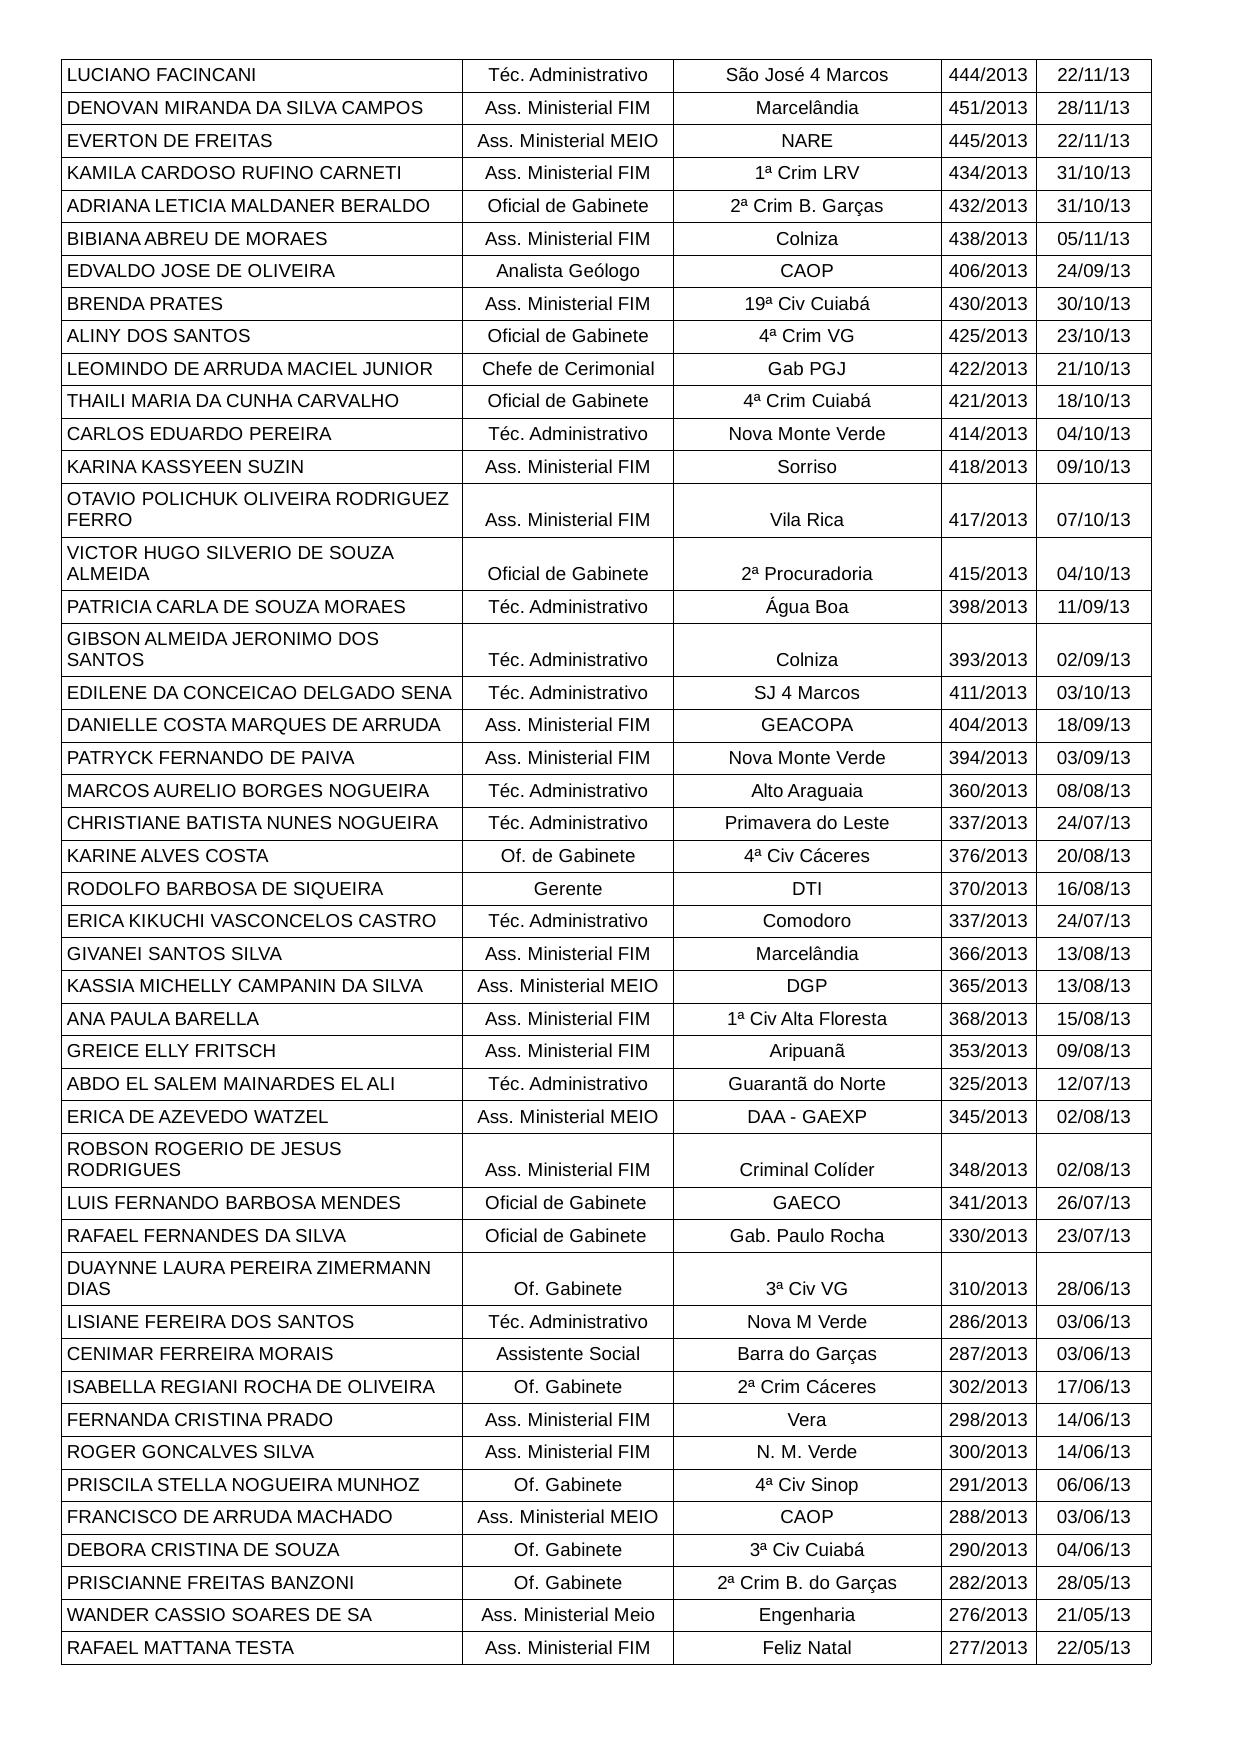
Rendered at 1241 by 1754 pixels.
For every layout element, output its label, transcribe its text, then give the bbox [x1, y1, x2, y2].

table_cell BRENDA PRATES [62, 288, 462, 320]
table_cell EVERTON DE FREITAS [62, 125, 462, 157]
table_cell 302/2013 [942, 1372, 1036, 1403]
table_cell CAOP [674, 1502, 941, 1534]
table_cell Vera [674, 1404, 941, 1436]
table_cell OTAVIO POLICHUK OLIVEIRA RODRIGUEZ FERRO [62, 484, 462, 537]
table_cell Engenharia [674, 1600, 941, 1631]
table_cell GIBSON ALMEIDA JERONIMO DOS SANTOS [62, 624, 462, 676]
table_cell ROBSON ROGERIO DE JESUS RODRIGUES [62, 1134, 462, 1187]
table_cell 03/10/13 [1037, 677, 1151, 709]
table_cell 04/06/13 [1037, 1535, 1151, 1566]
table_cell 09/08/13 [1037, 1036, 1151, 1068]
table_cell Ass. Ministerial MEIO [463, 1101, 673, 1133]
table_cell Comodoro [674, 906, 941, 937]
table_cell GEACOPA [674, 710, 941, 742]
table_cell 3ª Civ Cuiabá [674, 1535, 941, 1566]
table_cell Sorriso [674, 451, 941, 483]
table_cell 348/2013 [942, 1134, 1036, 1187]
table_cell Gab. Paulo Rocha [674, 1220, 941, 1252]
table_cell CARLOS EDUARDO PEREIRA [62, 419, 462, 450]
table_cell Téc. Administrativo [463, 419, 673, 450]
table_cell 421/2013 [942, 386, 1036, 418]
table_cell 360/2013 [942, 775, 1036, 807]
table_cell Oficial de Gabinete [463, 1188, 673, 1219]
table_cell 28/11/13 [1037, 93, 1151, 124]
table_cell Ass. Ministerial FIM [463, 288, 673, 320]
table_cell 30/10/13 [1037, 288, 1151, 320]
table_cell CHRISTIANE BATISTA NUNES NOGUEIRA [62, 808, 462, 839]
table_cell KASSIA MICHELLY CAMPANIN DA SILVA [62, 971, 462, 1002]
table_cell CAOP [674, 256, 941, 287]
table_cell Téc. Administrativo [463, 906, 673, 937]
table_cell Guarantã do Norte [674, 1069, 941, 1100]
table_cell ABDO EL SALEM MAINARDES EL ALI [62, 1069, 462, 1100]
table_cell SJ 4 Marcos [674, 677, 941, 709]
table_cell 288/2013 [942, 1502, 1036, 1534]
table_cell 24/07/13 [1037, 906, 1151, 937]
table_cell 276/2013 [942, 1600, 1036, 1631]
table_cell Of. Gabinete [463, 1567, 673, 1599]
table_cell 2ª Crim B. Garças [674, 191, 941, 222]
table_cell Ass. Ministerial MEIO [463, 125, 673, 157]
table_cell EDVALDO JOSE DE OLIVEIRA [62, 256, 462, 287]
table_cell ERICA DE AZEVEDO WATZEL [62, 1101, 462, 1133]
table_cell 414/2013 [942, 419, 1036, 450]
table_cell KARINE ALVES COSTA [62, 841, 462, 872]
table_cell 28/05/13 [1037, 1567, 1151, 1599]
table_cell 24/07/13 [1037, 808, 1151, 839]
table_cell 417/2013 [942, 484, 1036, 537]
table_cell 341/2013 [942, 1188, 1036, 1219]
table_cell DTI [674, 873, 941, 905]
table_cell Gerente [463, 873, 673, 905]
table_cell 404/2013 [942, 710, 1036, 742]
table_cell DENOVAN MIRANDA DA SILVA CAMPOS [62, 93, 462, 124]
table_cell 17/06/13 [1037, 1372, 1151, 1403]
table_cell EDILENE DA CONCEICAO DELGADO SENA [62, 677, 462, 709]
table_cell ISABELLA REGIANI ROCHA DE OLIVEIRA [62, 1372, 462, 1403]
table_cell Ass. Ministerial FIM [463, 1134, 673, 1187]
table_cell 438/2013 [942, 223, 1036, 255]
table_cell 21/05/13 [1037, 1600, 1151, 1631]
table_cell Ass. Ministerial FIM [463, 938, 673, 970]
table_cell 394/2013 [942, 743, 1036, 774]
table_cell 02/09/13 [1037, 624, 1151, 676]
table_cell Ass. Ministerial FIM [463, 1404, 673, 1436]
table_cell Ass. Ministerial FIM [463, 1036, 673, 1068]
table_cell 2ª Procuradoria [674, 538, 941, 590]
table_cell Oficial de Gabinete [463, 191, 673, 222]
table_cell Nova Monte Verde [674, 743, 941, 774]
table_cell 422/2013 [942, 354, 1036, 385]
table_cell 23/07/13 [1037, 1220, 1151, 1252]
table_cell 13/08/13 [1037, 938, 1151, 970]
table_cell 287/2013 [942, 1339, 1036, 1371]
table_cell THAILI MARIA DA CUNHA CARVALHO [62, 386, 462, 418]
table_cell 300/2013 [942, 1437, 1036, 1468]
table_cell Ass. Ministerial FIM [463, 1437, 673, 1468]
table_cell 31/10/13 [1037, 158, 1151, 189]
table_cell Ass. Ministerial FIM [463, 1632, 673, 1664]
table_cell RAFAEL MATTANA TESTA [62, 1632, 462, 1664]
table_cell 05/11/13 [1037, 223, 1151, 255]
table_cell LEOMINDO DE ARRUDA MACIEL JUNIOR [62, 354, 462, 385]
table_cell PATRYCK FERNANDO DE PAIVA [62, 743, 462, 774]
table_cell GIVANEI SANTOS SILVA [62, 938, 462, 970]
table_cell 406/2013 [942, 256, 1036, 287]
table_cell 337/2013 [942, 906, 1036, 937]
table_cell 298/2013 [942, 1404, 1036, 1436]
table_cell Aripuanã [674, 1036, 941, 1068]
table_cell Ass. Ministerial FIM [463, 451, 673, 483]
table_cell 430/2013 [942, 288, 1036, 320]
table_cell 325/2013 [942, 1069, 1036, 1100]
table_cell ADRIANA LETICIA MALDANER BERALDO [62, 191, 462, 222]
table_cell KARINA KASSYEEN SUZIN [62, 451, 462, 483]
table_cell Feliz Natal [674, 1632, 941, 1664]
table_cell Água Boa [674, 591, 941, 623]
table_cell 4ª Civ Sinop [674, 1470, 941, 1501]
table_cell 02/08/13 [1037, 1101, 1151, 1133]
table_cell 03/06/13 [1037, 1339, 1151, 1371]
table_cell Criminal Colíder [674, 1134, 941, 1187]
table_cell Ass. Ministerial MEIO [463, 1502, 673, 1534]
table_cell BIBIANA ABREU DE MORAES [62, 223, 462, 255]
table_cell DAA - GAEXP [674, 1101, 941, 1133]
table_cell PRISCILA STELLA NOGUEIRA MUNHOZ [62, 1470, 462, 1501]
table_cell 3ª Civ VG [674, 1253, 941, 1305]
table_cell Vila Rica [674, 484, 941, 537]
table_cell 24/09/13 [1037, 256, 1151, 287]
table_cell LISIANE FEREIRA DOS SANTOS [62, 1306, 462, 1338]
table_cell Assistente Social [463, 1339, 673, 1371]
table_cell RAFAEL FERNANDES DA SILVA [62, 1220, 462, 1252]
table_cell 432/2013 [942, 191, 1036, 222]
table_cell ROGER GONCALVES SILVA [62, 1437, 462, 1468]
table_cell 365/2013 [942, 971, 1036, 1002]
table_cell Ass. Ministerial FIM [463, 484, 673, 537]
table_cell 31/10/13 [1037, 191, 1151, 222]
table_cell Téc. Administrativo [463, 1306, 673, 1338]
table_cell 291/2013 [942, 1470, 1036, 1501]
table_cell RODOLFO BARBOSA DE SIQUEIRA [62, 873, 462, 905]
table_cell NARE [674, 125, 941, 157]
table_cell LUCIANO FACINCANI [62, 60, 462, 92]
table_cell 411/2013 [942, 677, 1036, 709]
table_cell 04/10/13 [1037, 419, 1151, 450]
table_cell Téc. Administrativo [463, 60, 673, 92]
table_cell Téc. Administrativo [463, 677, 673, 709]
table_cell 330/2013 [942, 1220, 1036, 1252]
table_cell FERNANDA CRISTINA PRADO [62, 1404, 462, 1436]
table_cell 18/09/13 [1037, 710, 1151, 742]
table_cell DANIELLE COSTA MARQUES DE ARRUDA [62, 710, 462, 742]
table_cell 09/10/13 [1037, 451, 1151, 483]
table_cell 2ª Crim Cáceres [674, 1372, 941, 1403]
table_cell 22/11/13 [1037, 125, 1151, 157]
table_cell 03/09/13 [1037, 743, 1151, 774]
table_cell 425/2013 [942, 321, 1036, 352]
table_cell GAECO [674, 1188, 941, 1219]
table_cell Ass. Ministerial FIM [463, 158, 673, 189]
table_cell 20/08/13 [1037, 841, 1151, 872]
table_cell ANA PAULA BARELLA [62, 1004, 462, 1035]
table_cell MARCOS AURELIO BORGES NOGUEIRA [62, 775, 462, 807]
table_cell Ass. Ministerial MEIO [463, 971, 673, 1002]
table_cell DUAYNNE LAURA PEREIRA ZIMERMANN DIAS [62, 1253, 462, 1305]
table_cell 1ª Crim LRV [674, 158, 941, 189]
table_cell Téc. Administrativo [463, 591, 673, 623]
table_cell LUIS FERNANDO BARBOSA MENDES [62, 1188, 462, 1219]
table_cell Ass. Ministerial FIM [463, 743, 673, 774]
table_cell 286/2013 [942, 1306, 1036, 1338]
table_cell Primavera do Leste [674, 808, 941, 839]
table_cell KAMILA CARDOSO RUFINO CARNETI [62, 158, 462, 189]
table_cell WANDER CASSIO SOARES DE SA [62, 1600, 462, 1631]
table_cell GREICE ELLY FRITSCH [62, 1036, 462, 1068]
table_cell Oficial de Gabinete [463, 538, 673, 590]
table_cell PRISCIANNE FREITAS BANZONI [62, 1567, 462, 1599]
table_cell Of. Gabinete [463, 1253, 673, 1305]
table_cell ALINY DOS SANTOS [62, 321, 462, 352]
table_cell 337/2013 [942, 808, 1036, 839]
table_cell 12/07/13 [1037, 1069, 1151, 1100]
table_cell 11/09/13 [1037, 591, 1151, 623]
table_cell 04/10/13 [1037, 538, 1151, 590]
table_cell Ass. Ministerial Meio [463, 1600, 673, 1631]
table_cell DEBORA CRISTINA DE SOUZA [62, 1535, 462, 1566]
table_cell Analista Geólogo [463, 256, 673, 287]
table_cell Ass. Ministerial FIM [463, 223, 673, 255]
table_cell Marcelândia [674, 93, 941, 124]
table_cell 28/06/13 [1037, 1253, 1151, 1305]
table_cell 06/06/13 [1037, 1470, 1151, 1501]
table_cell ERICA KIKUCHI VASCONCELOS CASTRO [62, 906, 462, 937]
table_cell DGP [674, 971, 941, 1002]
table_cell Of. Gabinete [463, 1535, 673, 1566]
table_cell Nova Monte Verde [674, 419, 941, 450]
table_cell Gab PGJ [674, 354, 941, 385]
table_cell 19ª Civ Cuiabá [674, 288, 941, 320]
table_cell Téc. Administrativo [463, 808, 673, 839]
table_cell 08/08/13 [1037, 775, 1151, 807]
table_cell Ass. Ministerial FIM [463, 710, 673, 742]
table_cell Colniza [674, 624, 941, 676]
table_cell 376/2013 [942, 841, 1036, 872]
table_cell 445/2013 [942, 125, 1036, 157]
table_cell Téc. Administrativo [463, 1069, 673, 1100]
table_cell 15/08/13 [1037, 1004, 1151, 1035]
table_cell Téc. Administrativo [463, 775, 673, 807]
table_cell 14/06/13 [1037, 1437, 1151, 1468]
table_cell 418/2013 [942, 451, 1036, 483]
table_cell Oficial de Gabinete [463, 386, 673, 418]
table_cell 26/07/13 [1037, 1188, 1151, 1219]
table_cell 398/2013 [942, 591, 1036, 623]
table_cell Chefe de Cerimonial [463, 354, 673, 385]
table_cell Alto Araguaia [674, 775, 941, 807]
table_cell Oficial de Gabinete [463, 1220, 673, 1252]
table_cell 03/06/13 [1037, 1306, 1151, 1338]
table_cell 22/05/13 [1037, 1632, 1151, 1664]
table_cell Of. Gabinete [463, 1372, 673, 1403]
table_cell 4ª Crim Cuiabá [674, 386, 941, 418]
table_cell 02/08/13 [1037, 1134, 1151, 1187]
table_cell 18/10/13 [1037, 386, 1151, 418]
table_cell PATRICIA CARLA DE SOUZA MORAES [62, 591, 462, 623]
table_cell Marcelândia [674, 938, 941, 970]
table_cell 21/10/13 [1037, 354, 1151, 385]
table_cell Nova M Verde [674, 1306, 941, 1338]
table_cell 07/10/13 [1037, 484, 1151, 537]
table_cell 13/08/13 [1037, 971, 1151, 1002]
table_cell VICTOR HUGO SILVERIO DE SOUZA ALMEIDA [62, 538, 462, 590]
table_cell Of. Gabinete [463, 1470, 673, 1501]
table_cell Barra do Garças [674, 1339, 941, 1371]
table_cell 23/10/13 [1037, 321, 1151, 352]
table_cell 277/2013 [942, 1632, 1036, 1664]
table_cell 1ª Civ Alta Floresta [674, 1004, 941, 1035]
table_cell 370/2013 [942, 873, 1036, 905]
table_cell Téc. Administrativo [463, 624, 673, 676]
table_cell 4ª Civ Cáceres [674, 841, 941, 872]
table_cell 345/2013 [942, 1101, 1036, 1133]
table_cell Colniza [674, 223, 941, 255]
table_cell FRANCISCO DE ARRUDA MACHADO [62, 1502, 462, 1534]
table_cell 282/2013 [942, 1567, 1036, 1599]
table_cell 03/06/13 [1037, 1502, 1151, 1534]
table_cell 310/2013 [942, 1253, 1036, 1305]
table_cell Oficial de Gabinete [463, 321, 673, 352]
table_cell 415/2013 [942, 538, 1036, 590]
table_cell 444/2013 [942, 60, 1036, 92]
table_cell 366/2013 [942, 938, 1036, 970]
table_cell 4ª Crim VG [674, 321, 941, 352]
table_cell 451/2013 [942, 93, 1036, 124]
table_cell 14/06/13 [1037, 1404, 1151, 1436]
table_cell CENIMAR FERREIRA MORAIS [62, 1339, 462, 1371]
table_cell 290/2013 [942, 1535, 1036, 1566]
table_cell 368/2013 [942, 1004, 1036, 1035]
table_cell 393/2013 [942, 624, 1036, 676]
table_cell 434/2013 [942, 158, 1036, 189]
table_cell Of. de Gabinete [463, 841, 673, 872]
table_cell Ass. Ministerial FIM [463, 93, 673, 124]
table_cell N. M. Verde [674, 1437, 941, 1468]
table_cell São José 4 Marcos [674, 60, 941, 92]
table_cell 2ª Crim B. do Garças [674, 1567, 941, 1599]
table_cell Ass. Ministerial FIM [463, 1004, 673, 1035]
table_cell 22/11/13 [1037, 60, 1151, 92]
table_cell 353/2013 [942, 1036, 1036, 1068]
table_cell 16/08/13 [1037, 873, 1151, 905]
